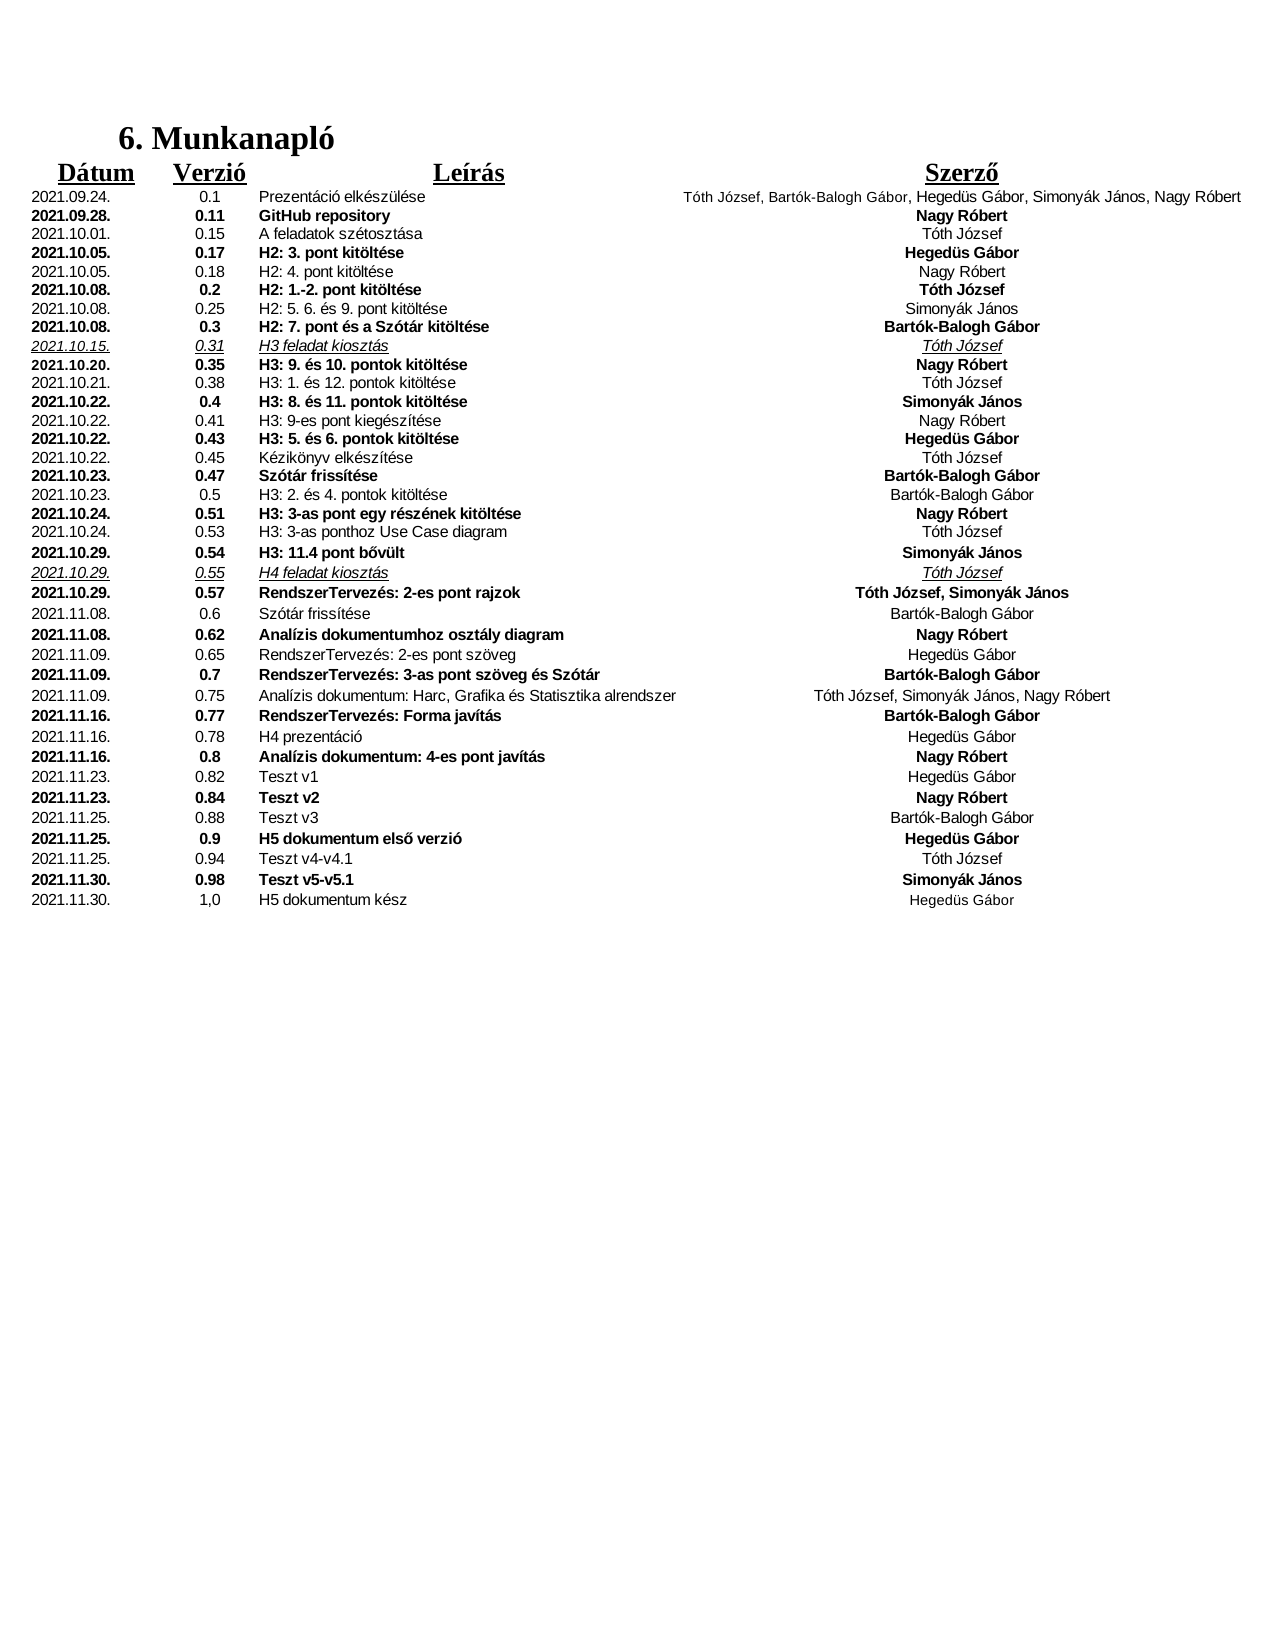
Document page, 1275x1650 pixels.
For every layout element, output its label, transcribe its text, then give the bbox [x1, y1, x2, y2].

text 6. Munkanapló [118, 118, 1157, 156]
